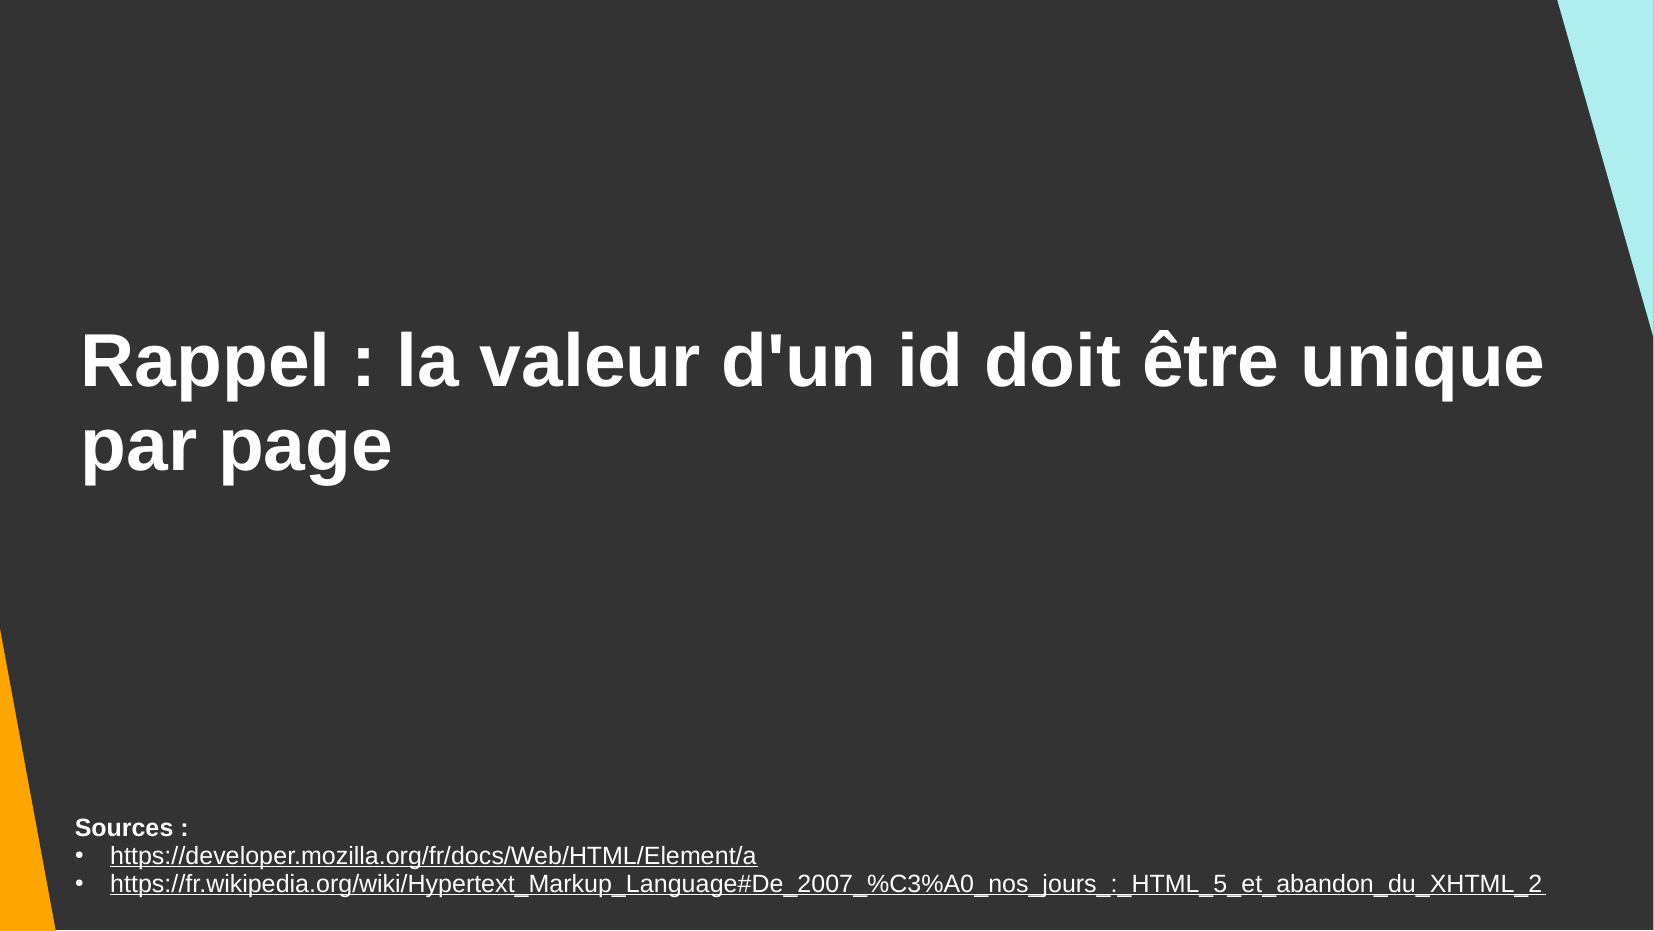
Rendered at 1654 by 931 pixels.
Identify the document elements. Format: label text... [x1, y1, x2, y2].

list Rappel : la valeur d'un id doit être unique par page [80, 318, 1605, 532]
text_box [0, 628, 56, 931]
text_box [1557, 0, 1654, 340]
text_box Sources : https://developer.mozilla.org/fr/docs/Web/HTML/Element/a https://fr.wikipedia.org/wiki/Hypertext_Markup_Language#De_2007_%C3%A0_nos_jours_:_HTML_5_et_abandon_du_XHTML_2 [60, 806, 1642, 931]
